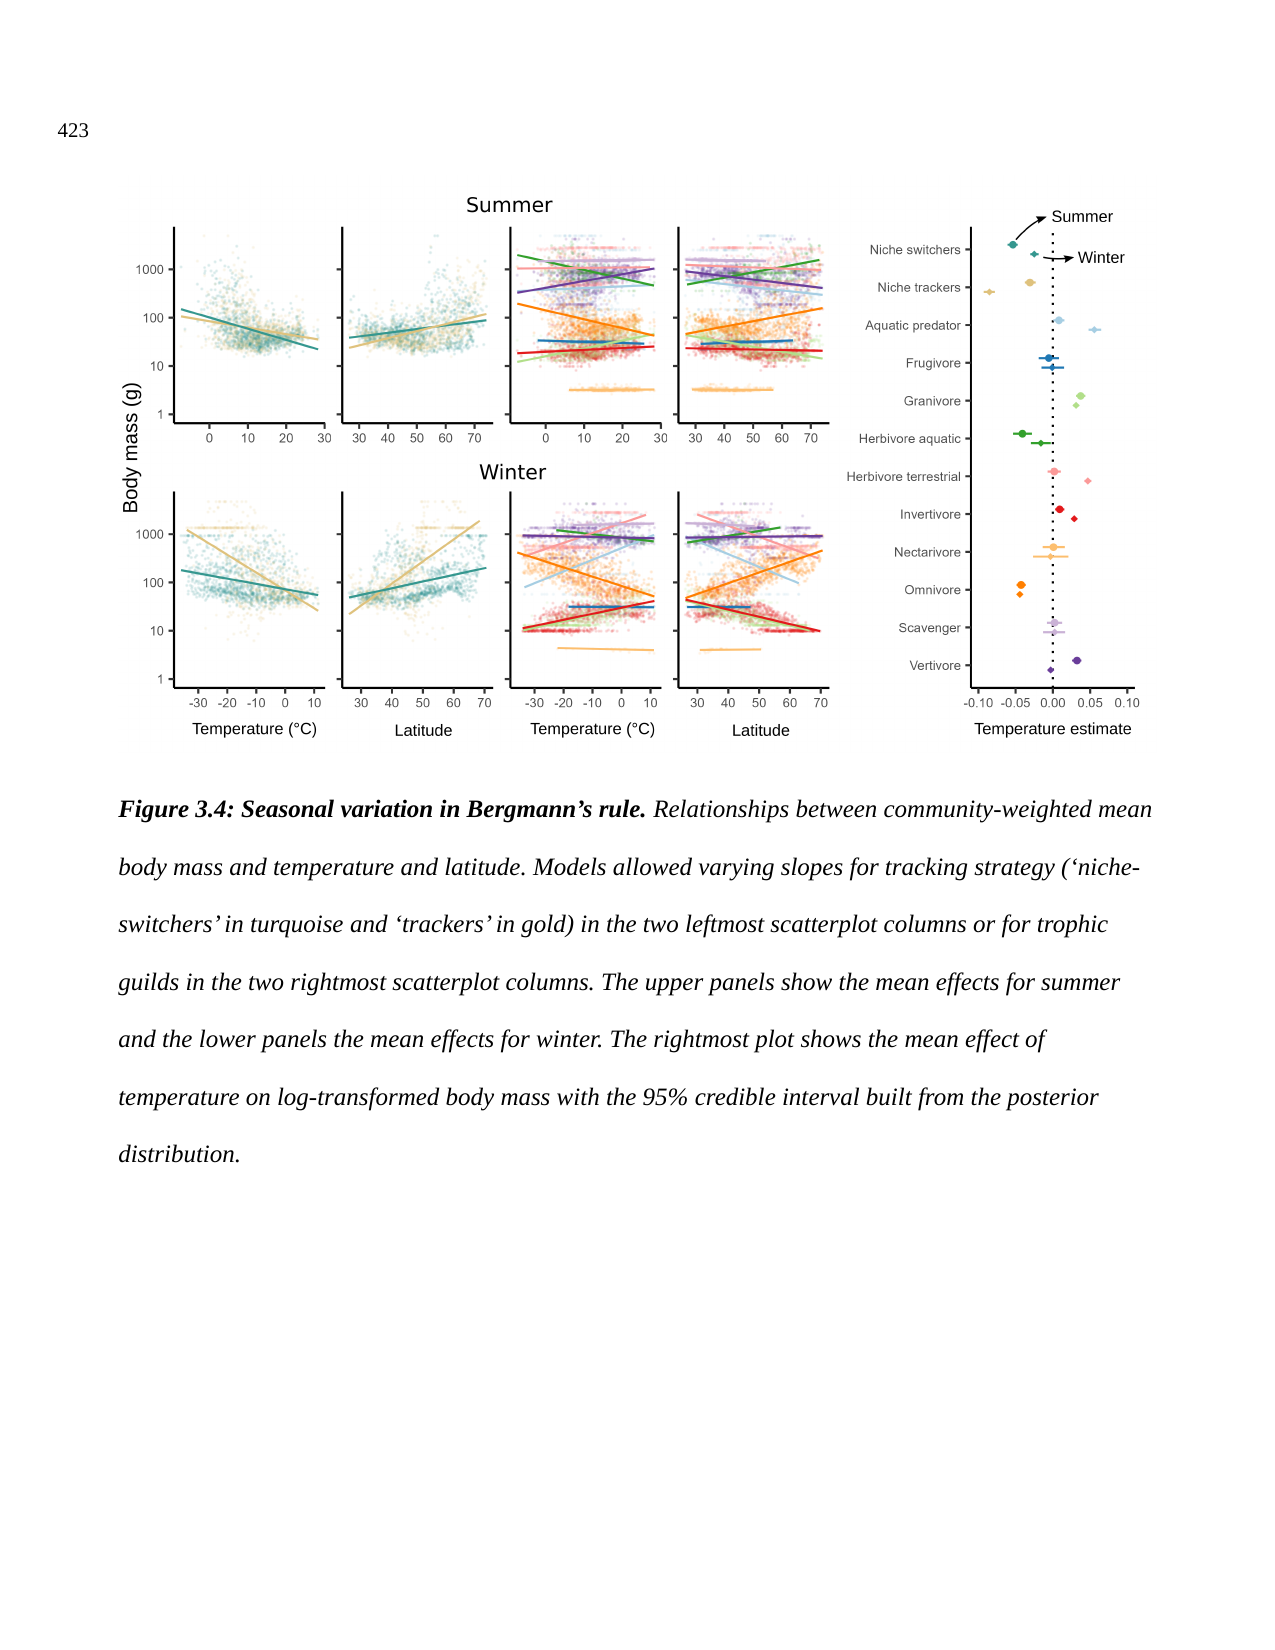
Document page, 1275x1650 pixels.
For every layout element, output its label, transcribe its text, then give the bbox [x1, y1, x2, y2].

picture [118, 175, 1157, 753]
text Figure 3.4: Seasonal variation in Bergmann’s rule. Relationships between community-weighted mean body mass and temperature and latitude. Models allowed varying slopes for tracking strategy (‘niche-switchers’ in turquoise and ‘trackers’ in gold) in the two leftmost scatterplot columns or for trophic guilds in the two rightmost scatterplot columns. The upper panels show the mean effects for summer and the lower panels the mean effects for winter. The rightmost plot shows the mean effect of temperature on log-transformed body mass with the 95% credible interval built from the posterior distribution. [118, 753, 1157, 1168]
